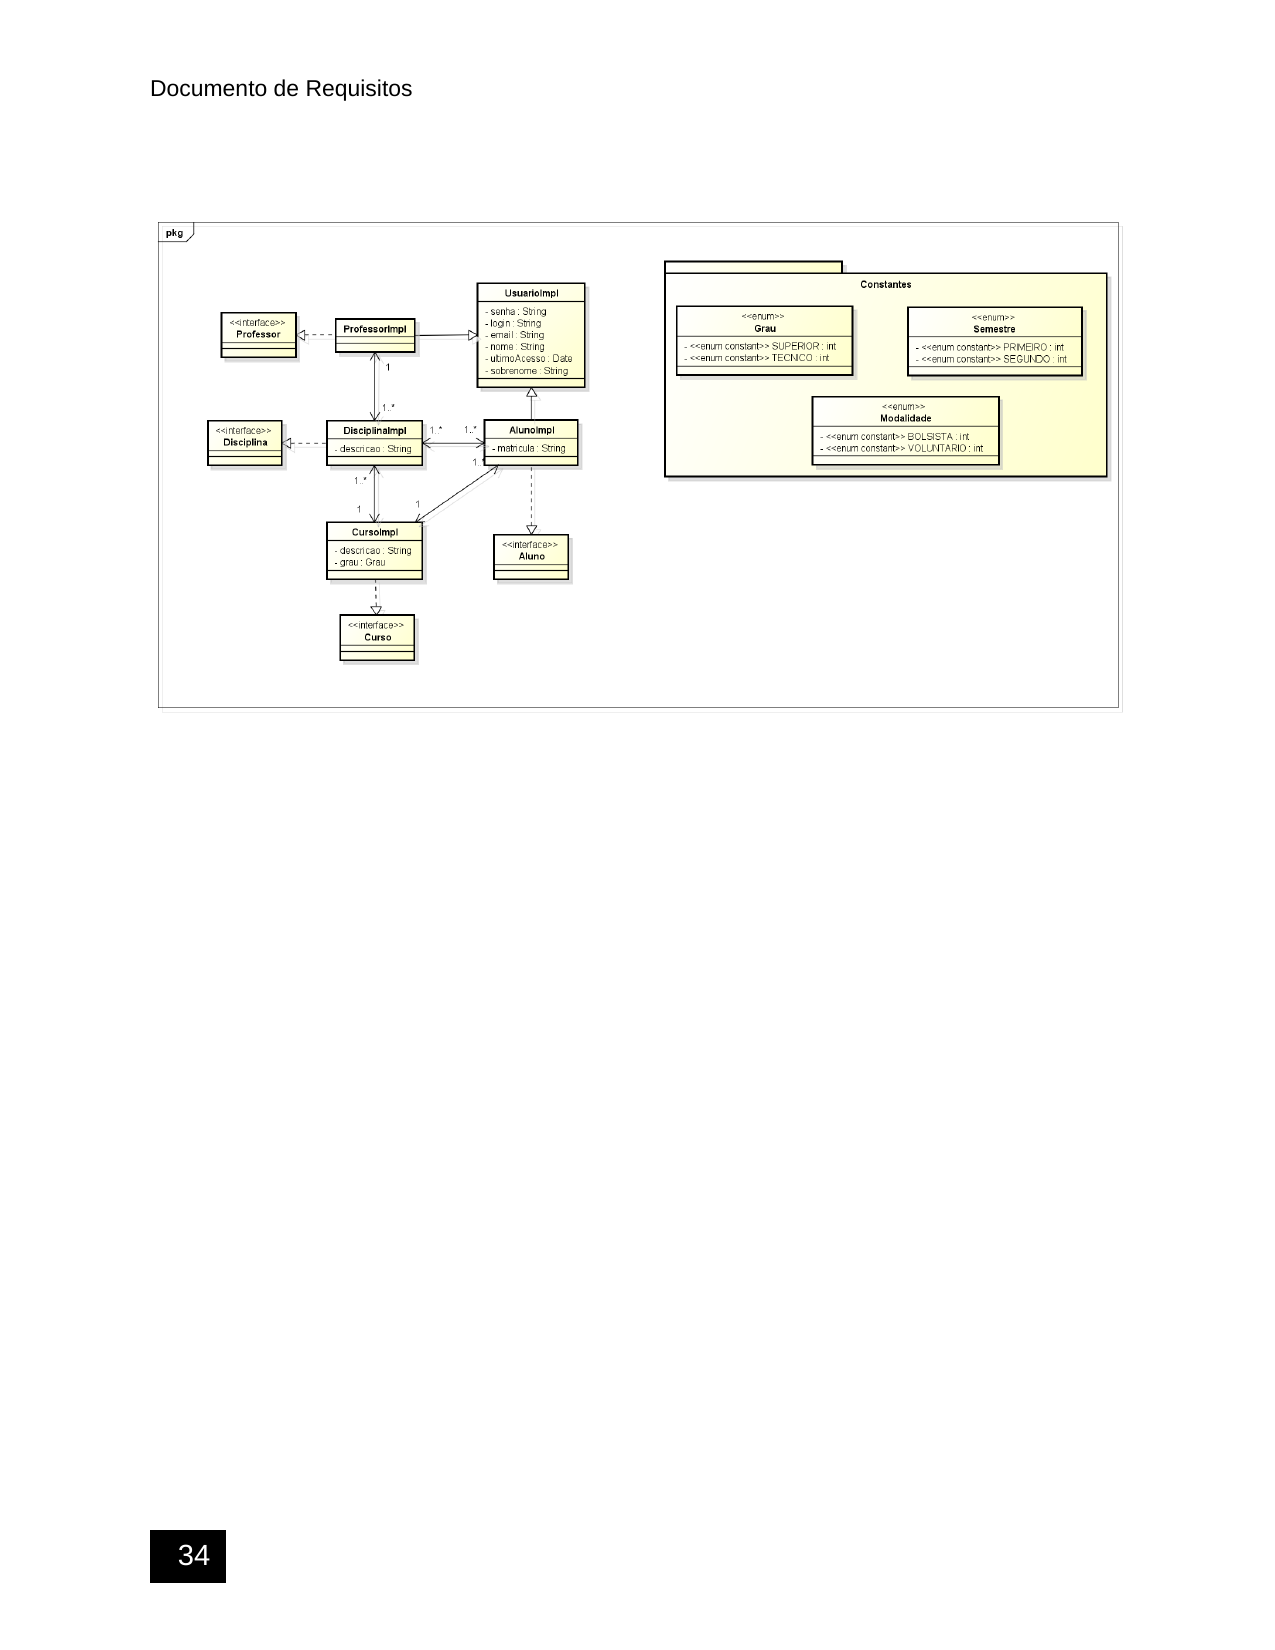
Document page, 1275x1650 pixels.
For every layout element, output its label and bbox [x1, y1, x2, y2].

picture [150, 215, 1125, 715]
